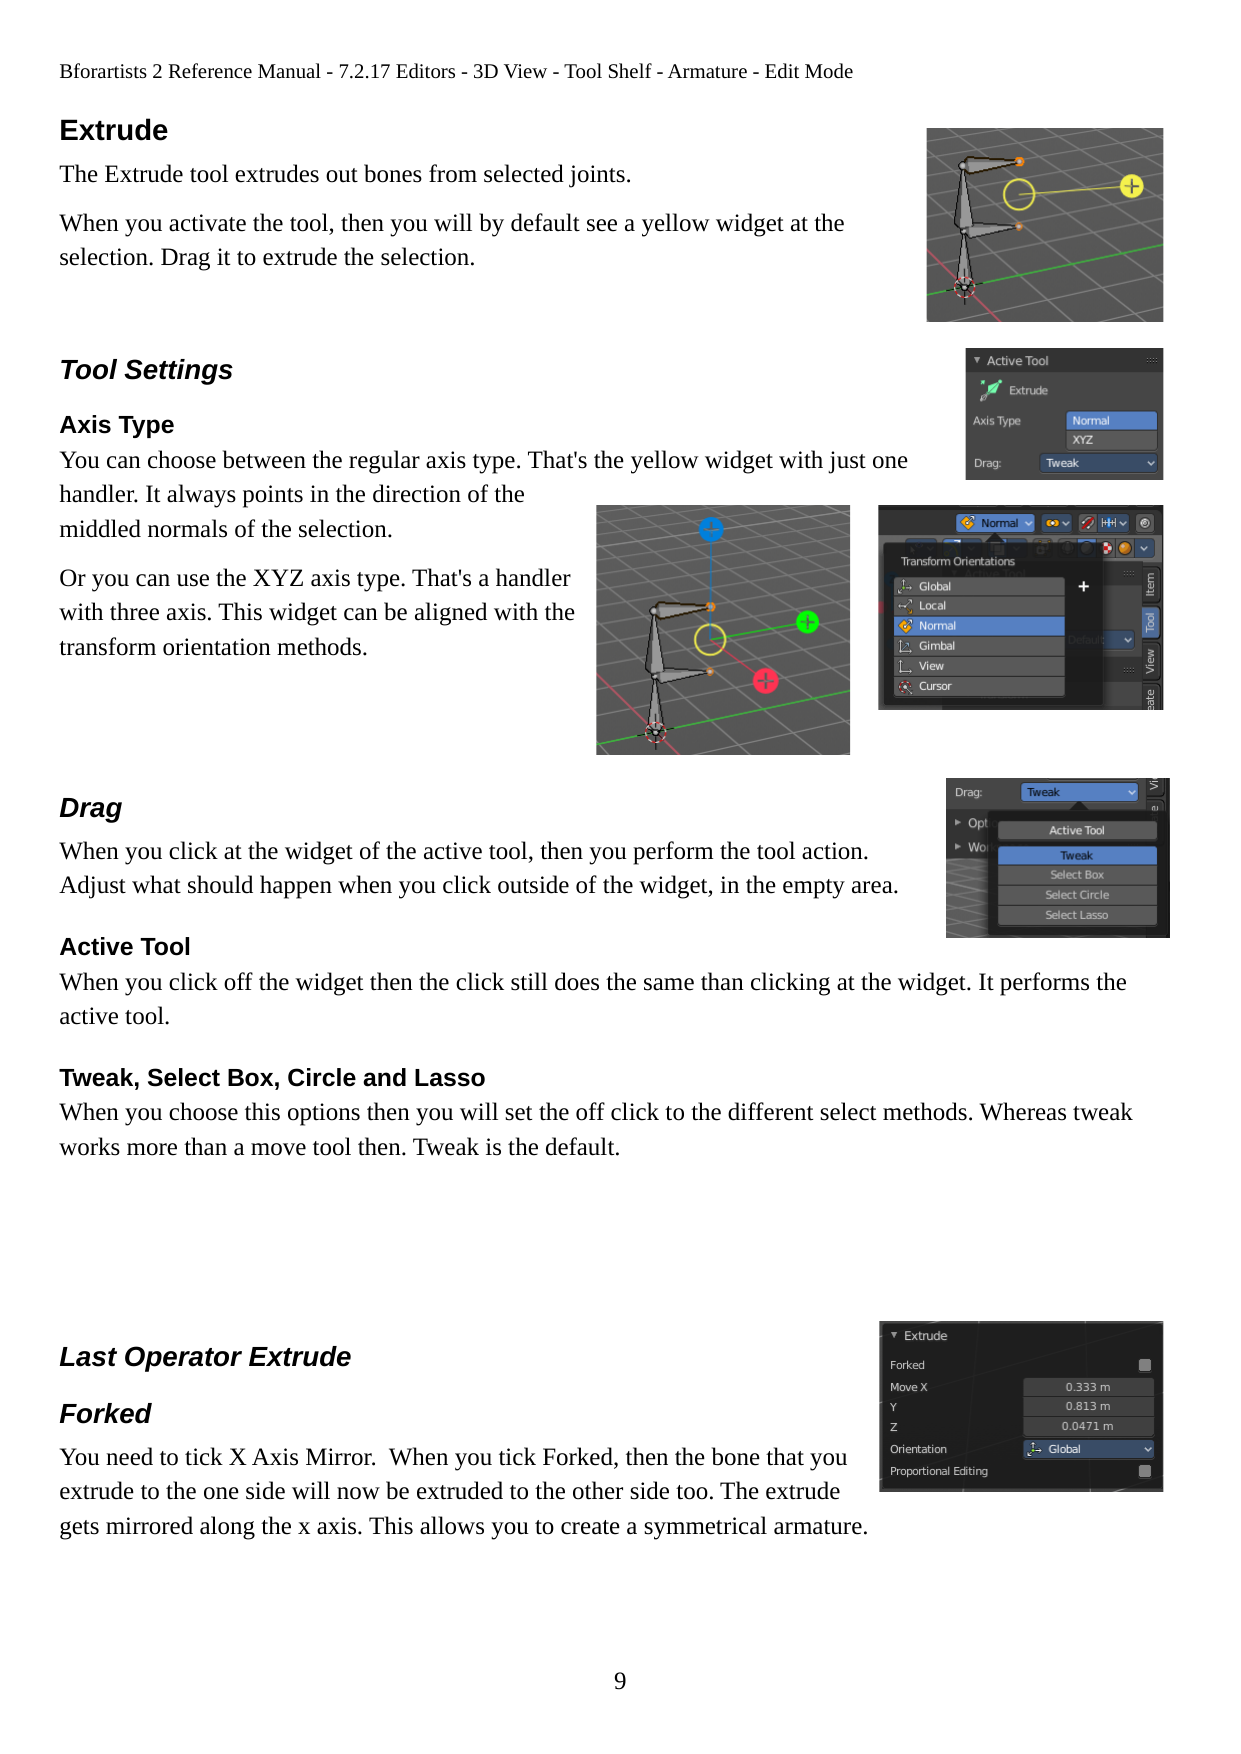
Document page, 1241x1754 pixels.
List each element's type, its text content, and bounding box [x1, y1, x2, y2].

picture [596, 505, 851, 755]
text When you click at the widget of the active tool, then you perform the tool action. Adjust what should happen when you click outside of the widget, in the empty area. [59, 836, 946, 899]
text You can choose between the regular axis type. That's the yellow widget with just one handler. It always points in the direction of the middled normals of the selection. [59, 445, 1181, 542]
picture [946, 778, 1170, 938]
subtitle Tool Settings [59, 353, 965, 385]
picture [878, 505, 1164, 710]
subtitle [1164, 353, 1181, 385]
text When you choose this options then you will set the off click to the different select methods. Whereas tweak works more than a move tool then. Tweak is the default. [59, 1097, 1181, 1161]
text When you activate the tool, then you will by default see a yellow widget at the selection. Drag it to extrude the selection. [59, 208, 926, 271]
subtitle [1164, 1341, 1181, 1372]
text You need to tick X Axis Mirror. When you tick Forked, then the bone that you extrude to the one side will now be extruded to the other side too. The extrude gets mirrored along the x axis. This allows you to create a symmetrical armature. [59, 1442, 1181, 1539]
subtitle Drag [59, 791, 946, 823]
picture [926, 128, 1164, 322]
text The Extrude tool extrudes out bones from selected joints. [59, 159, 926, 188]
subtitle [1164, 1397, 1181, 1429]
picture [879, 1321, 1164, 1492]
subtitle [1170, 791, 1181, 823]
text When you click off the widget then the click still does the same than clicking at the widget. It performs the active tool. [59, 967, 1181, 1030]
subtitle Forked [59, 1397, 879, 1429]
subtitle Extrude [59, 113, 1181, 146]
subtitle Active Tool [59, 932, 1181, 960]
text Or you can use the XYZ axis type. That's a handler with three axis. This widget can be aligned with the transform orientation methods. [59, 563, 596, 660]
picture [965, 348, 1164, 480]
subtitle [1164, 410, 1181, 438]
subtitle Tweak, Select Box, Circle and Lasso [59, 1063, 1181, 1091]
subtitle Last Operator Extrude [59, 1341, 879, 1372]
subtitle Axis Type [59, 410, 965, 438]
